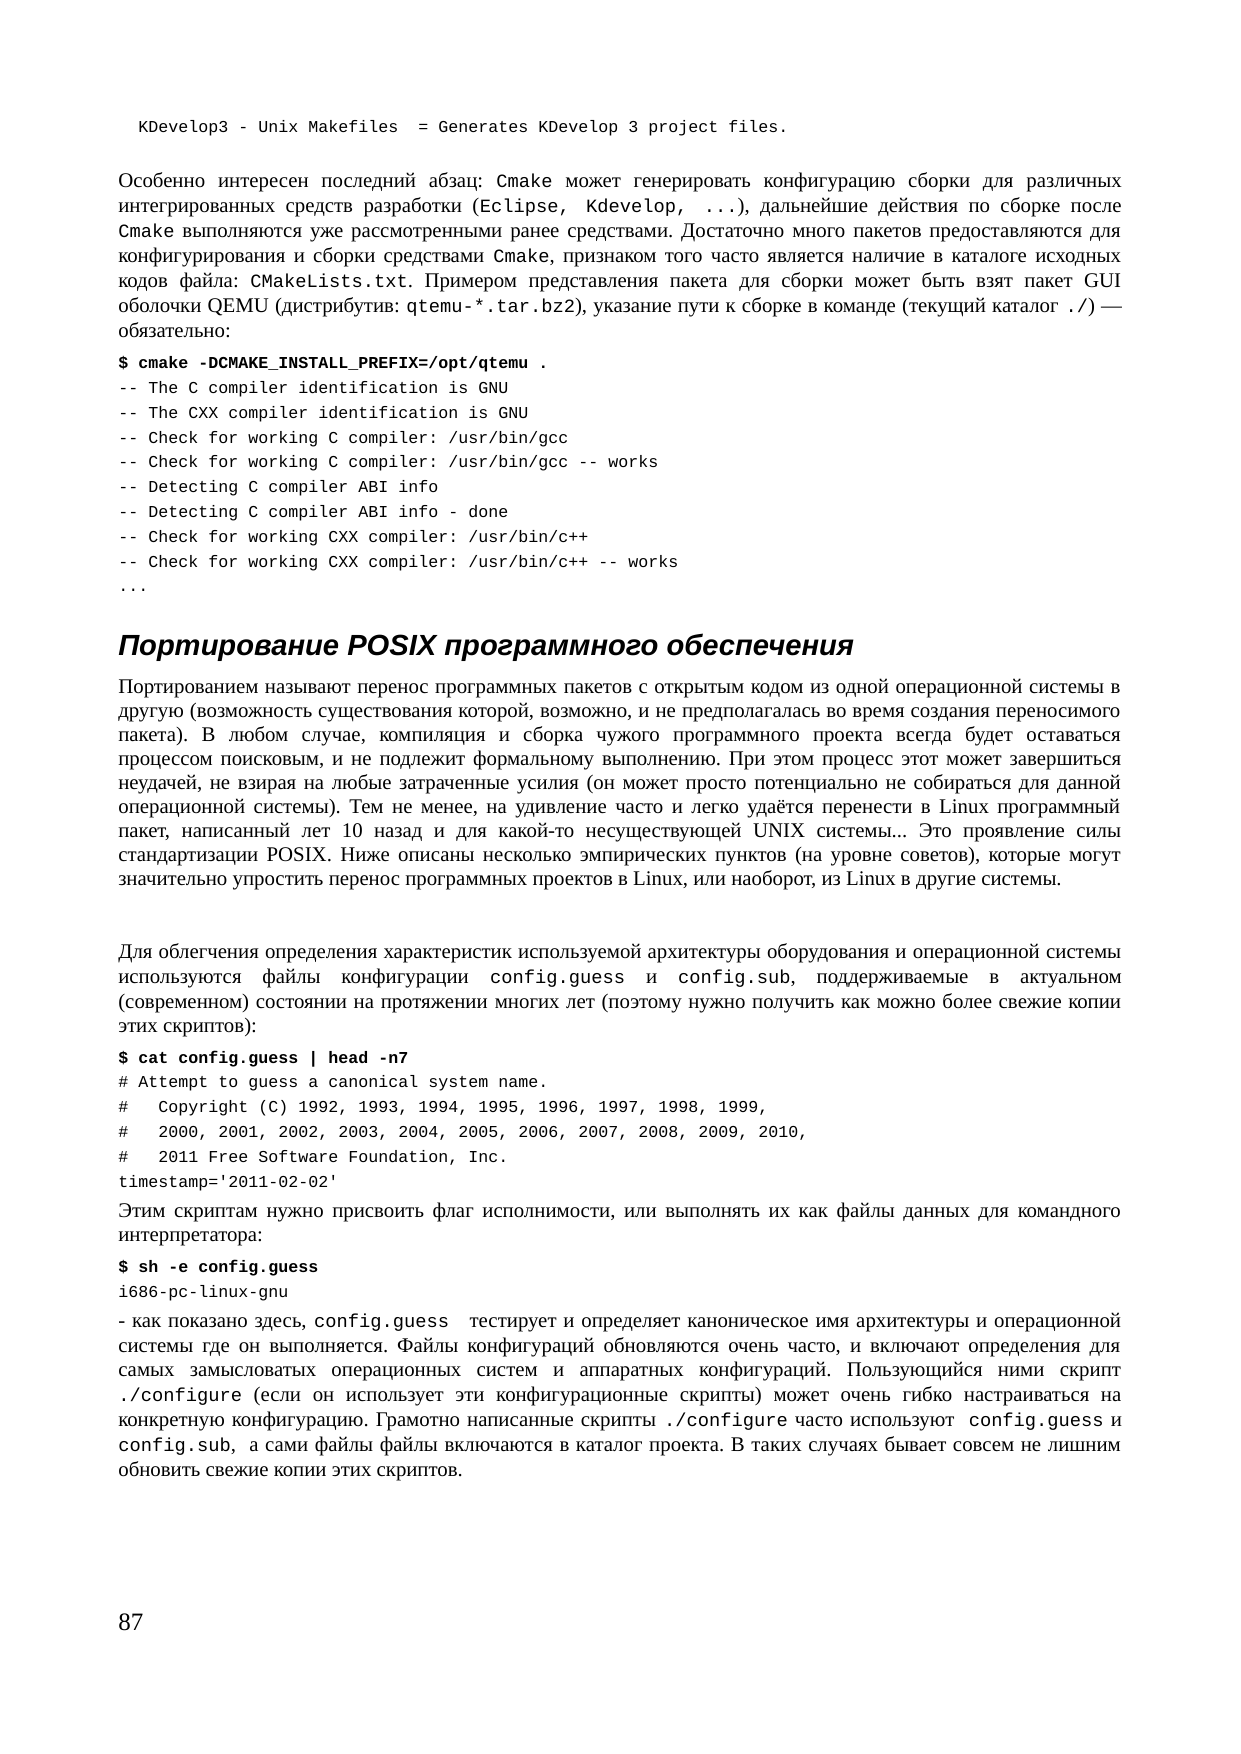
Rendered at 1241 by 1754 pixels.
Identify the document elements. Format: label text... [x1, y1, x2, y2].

text -- Detecting C compiler ABI info - done [118, 504, 1122, 522]
text Для облегчения определения характеристик используемой архитектуры оборудования и операционной системы используются файлы конфигурации config.guess и config.sub, поддерживаемые в актуальном (современном) состоянии на протяжении многих лет (поэтому нужно получить как можно более свежие копии этих скриптов): [118, 939, 1122, 1037]
text -- Check for working C compiler: /usr/bin/gcc -- works [118, 454, 1122, 473]
text -- The CXX compiler identification is GNU [118, 404, 1122, 423]
text $ cat config.guess | head -n7 [118, 1049, 1122, 1068]
text -- The C compiler identification is GNU [118, 380, 1122, 398]
subtitle Портирование POSIX программного обеспечения [118, 628, 1122, 661]
text # Attempt to guess a canonical system name. [118, 1074, 1122, 1093]
text i686-pc-linux-gnu [118, 1283, 1122, 1302]
text timestamp='2011-02-02' [118, 1173, 1122, 1192]
text -- Check for working CXX compiler: /usr/bin/c++ [118, 528, 1122, 547]
text # 2011 Free Software Foundation, Inc. [118, 1148, 1122, 1167]
text -- Detecting C compiler ABI info [118, 479, 1122, 498]
text Этим скриптам нужно присвоить флаг исполнимости, или выполнять их как файлы данных для командного интерпретатора: [118, 1198, 1122, 1246]
text - как показано здесь, config.guess тестирует и определяет каноническое имя архитектуры и операционной системы где он выполняется. Файлы конфигураций обновляются очень часто, и включают определения для самых замысловатых операционных систем и аппаратных конфигураций. Пользующийся ними скрипт ./configure (если он использует эти конфигурационные скрипты) может очень гибко настраиваться на конкретную конфигурацию. Грамотно написанные скрипты ./configure часто используют config.guess и config.sub, а сами файлы файлы включаются в каталог проекта. В таких случаях бывает совсем не лишним обновить свежие копии этих скриптов. [118, 1308, 1122, 1481]
text Особенно интересен последний абзац: Cmake может генерировать конфигурацию сборки для различных интегрированных средств разработки (Eclipse, Kdevelop, ...), дальнейшие действия по сборке после Cmake выполняются уже рассмотренными ранее средствами. Достаточно много пакетов предоставляются для конфигурирования и сборки средствами Cmake, признаком того часто является наличие в каталоге исходных кодов файла: CMakeLists.txt. Примером представления пакета для сборки может быть взят пакет GUI оболочки QEMU (дистрибутив: qtemu-*.tar.bz2), указание пути к сборке в команде (текущий каталог ./) — обязательно: [118, 168, 1122, 342]
text Портированием называют перенос программных пакетов с открытым кодом из одной операционной системы в другую (возможность существования которой, возможно, и не предполагалась во время создания переносимого пакета). В любом случае, компиляция и сборка чужого программного проекта всегда будет оставаться процессом поисковым, и не подлежит формальному выполнению. При этом процесс этот может завершиться неудачей, не взирая на любые затраченные усилия (он может просто потенциально не собираться для данной операционной системы). Тем не менее, на удивление часто и легко удаётся перенести в Linux программный пакет, написанный лет 10 назад и для какой-то несуществующей UNIX системы... Это проявление силы стандартизации POSIX. Ниже описаны несколько эмпирических пунктов (на уровне советов), которые могут значительно упростить перенос программных проектов в Linux, или наоборот, из Linux в другие системы. [118, 674, 1122, 890]
text -- Check for working CXX compiler: /usr/bin/c++ -- works [118, 553, 1122, 572]
text # Copyright (C) 1992, 1993, 1994, 1995, 1996, 1997, 1998, 1999, [118, 1099, 1122, 1118]
text -- Check for working C compiler: /usr/bin/gcc [118, 429, 1122, 448]
text # 2000, 2001, 2002, 2003, 2004, 2005, 2006, 2007, 2008, 2009, 2010, [118, 1124, 1122, 1142]
text $ sh -e config.guess [118, 1259, 1122, 1277]
text ... [118, 578, 1122, 597]
text KDevelop3 - Unix Makefiles = Generates KDevelop 3 project files. [118, 118, 1122, 137]
text $ cmake -DCMAKE_INSTALL_PREFIX=/opt/qtemu . [118, 355, 1122, 374]
